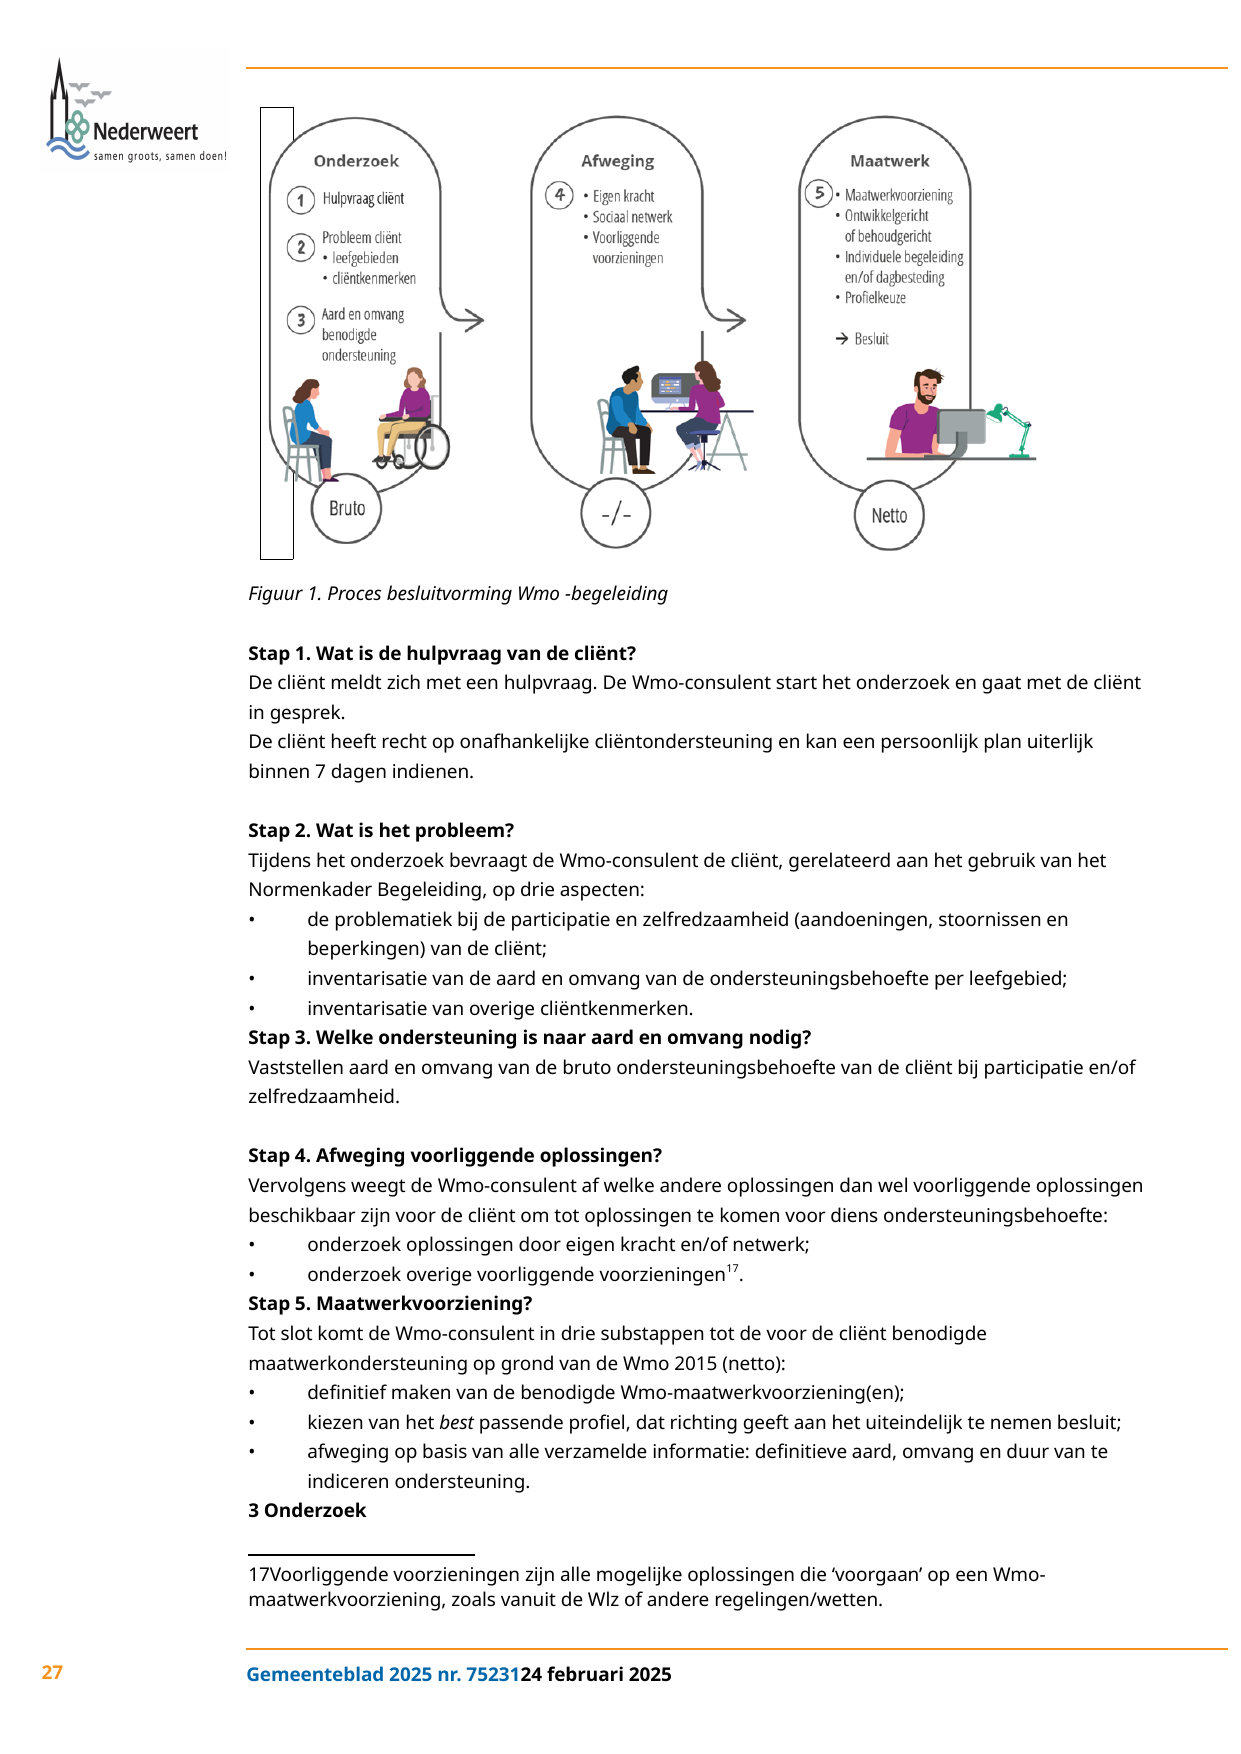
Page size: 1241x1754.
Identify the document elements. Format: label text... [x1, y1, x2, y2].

list kiezen van het best passende profiel, dat richting geeft aan het uiteindelijk te nemen besluit; [248, 1409, 1152, 1435]
picture [41, 47, 231, 172]
picture [268, 115, 1037, 551]
text Figuur 1. Proces besluitvorming Wmo -begeleiding [248, 581, 1152, 606]
text Stap 2. Wat is het probleem? [248, 817, 1152, 843]
list onderzoek oplossingen door eigen kracht en/of netwerk; [248, 1231, 1152, 1257]
text Stap 5. Maatwerkvoorziening? [248, 1291, 1152, 1316]
text 3 Onderzoek [248, 1498, 1152, 1523]
list inventarisatie van de aard en omvang van de ondersteuningsbehoefte per leefgebied; [248, 965, 1152, 991]
text Stap 1. Wat is de hulpvraag van de cliënt? [248, 640, 1152, 666]
text Tot slot komt de Wmo-consulent in drie substappen tot de voor de cliënt benodigde maatwerkondersteuning op grond van de Wmo 2015 (netto): [248, 1320, 1152, 1376]
list definitief maken van de benodigde Wmo-maatwerkvoorziening(en); [248, 1379, 1152, 1405]
text De cliënt meldt zich met een hulpvraag. De Wmo-consulent start het onderzoek en gaat met de cliënt in gesprek. [248, 669, 1152, 725]
list onderzoek overige voorliggende voorzieningen. [248, 1261, 1152, 1287]
text Stap 4. Afweging voorliggende oplossingen? [248, 1143, 1152, 1168]
text De cliënt heeft recht op onafhankelijke cliëntondersteuning en kan een persoonlijk plan uiterlijk binnen 7 dagen indienen. [248, 728, 1152, 784]
list afweging op basis van alle verzamelde informatie: definitieve aard, omvang en duur van te indiceren ondersteuning. [248, 1438, 1152, 1494]
text Vaststellen aard en omvang van de bruto ondersteuningsbehoefte van de cliënt bij participatie en/of zelfredzaamheid. [248, 1054, 1152, 1109]
text Stap 3. Welke ondersteuning is naar aard en omvang nodig? [248, 1024, 1152, 1050]
text Vervolgens weegt de Wmo-consulent af welke andere oplossingen dan wel voorliggende oplossingen beschikbaar zijn voor de cliënt om tot oplossingen te komen voor diens ondersteuningsbehoefte: [248, 1172, 1152, 1228]
list Voorliggende voorzieningen zijn alle mogelijke oplossingen die ‘voorgaan’ op een Wmo-maatwerkvoorziening, zoals vanuit de Wlz of andere regelingen/wetten. [248, 1561, 1152, 1612]
list de problematiek bij de participatie en zelfredzaamheid (aandoeningen, stoornissen en beperkingen) van de cliënt; [248, 906, 1152, 961]
list inventarisatie van overige cliëntkenmerken. [248, 995, 1152, 1021]
text Tijdens het onderzoek bevraagt de Wmo-consulent de cliënt, gerelateerd aan het gebruik van het Normenkader Begeleiding, op drie aspecten: [248, 847, 1152, 902]
